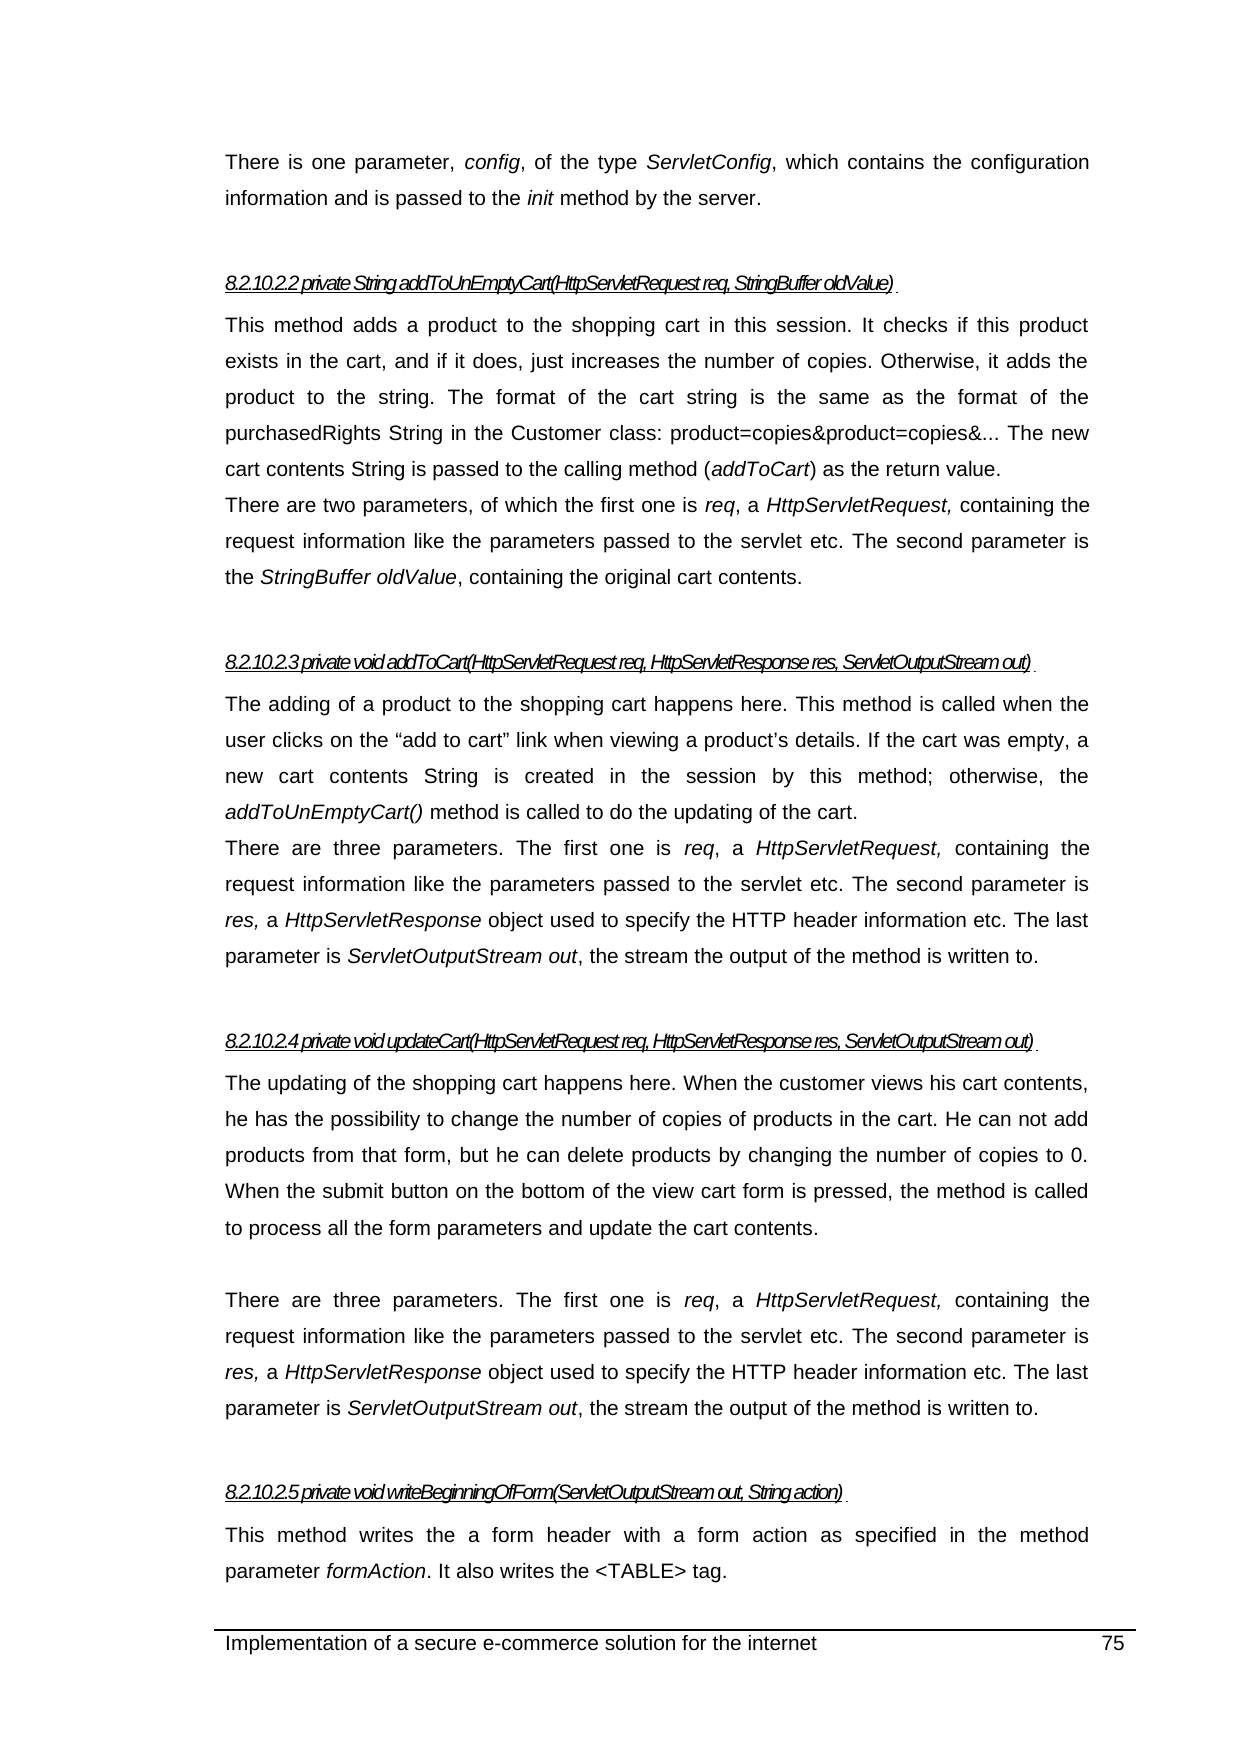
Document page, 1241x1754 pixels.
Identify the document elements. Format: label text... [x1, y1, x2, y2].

text This method writes the a form header with a form action as specified in the method parameter formAction. It also writes the <TABLE> tag. [225, 1522, 1090, 1583]
text The updating of the shopping cart happens here. When the customer views his cart contents, he has the possibility to change the number of copies of products in the cart. He can not add products from that form, but he can delete products by changing the number of copies to 0. When the submit button on the bottom of the view cart form is pressed, the method is called to process all the form parameters and update the cart contents. [225, 1071, 1090, 1239]
text This method adds a product to the shopping cart in this session. It checks if this product exists in the cart, and if it does, just increases the number of copies. Otherwise, it adds the product to the string. The format of the cart string is the same as the format of the purchasedRights String in the Customer class: product=copies&product=copies&... The new cart contents String is passed to the calling method (addToCart) as the return value. [225, 313, 1090, 481]
subtitle 8.2.10.2.3 private void addToCart(HttpServletRequest req, HttpServletResponse res, ServletOutputStream out) [225, 650, 1090, 674]
subtitle 8.2.10.2.4 private void updateCart(HttpServletRequest req, HttpServletResponse res, ServletOutputStream out) [225, 1029, 1090, 1053]
text There are three parameters. The first one is req, a HttpServletRequest, containing the request information like the parameters passed to the servlet etc. The second parameter is res, a HttpServletResponse object used to specify the HTTP header information etc. The last parameter is ServletOutputStream out, the stream the output of the method is written to. [225, 836, 1090, 968]
text There are two parameters, of which the first one is req, a HttpServletRequest, containing the request information like the parameters passed to the servlet etc. The second parameter is the StringBuffer oldValue, containing the original cart contents. [225, 493, 1090, 589]
subtitle 8.2.10.2.5 private void writeBeginningOfForm(ServletOutputStream out, String action) [225, 1480, 1090, 1504]
text The adding of a product to the shopping cart happens here. This method is called when the user clicks on the “add to cart” link when viewing a product’s details. If the cart was empty, a new cart contents String is created in the session by this method; otherwise, the addToUnEmptyCart() method is called to do the updating of the cart. [225, 692, 1090, 824]
text There is one parameter, config, of the type ServletConfig, which contains the configuration information and is passed to the init method by the server. [225, 150, 1090, 210]
text There are three parameters. The first one is req, a HttpServletRequest, containing the request information like the parameters passed to the servlet etc. The second parameter is res, a HttpServletResponse object used to specify the HTTP header information etc. The last parameter is ServletOutputStream out, the stream the output of the method is written to. [225, 1287, 1090, 1420]
subtitle 8.2.10.2.2 private String addToUnEmptyCart(HttpServletRequest req, StringBuffer oldValue) [225, 271, 1090, 295]
